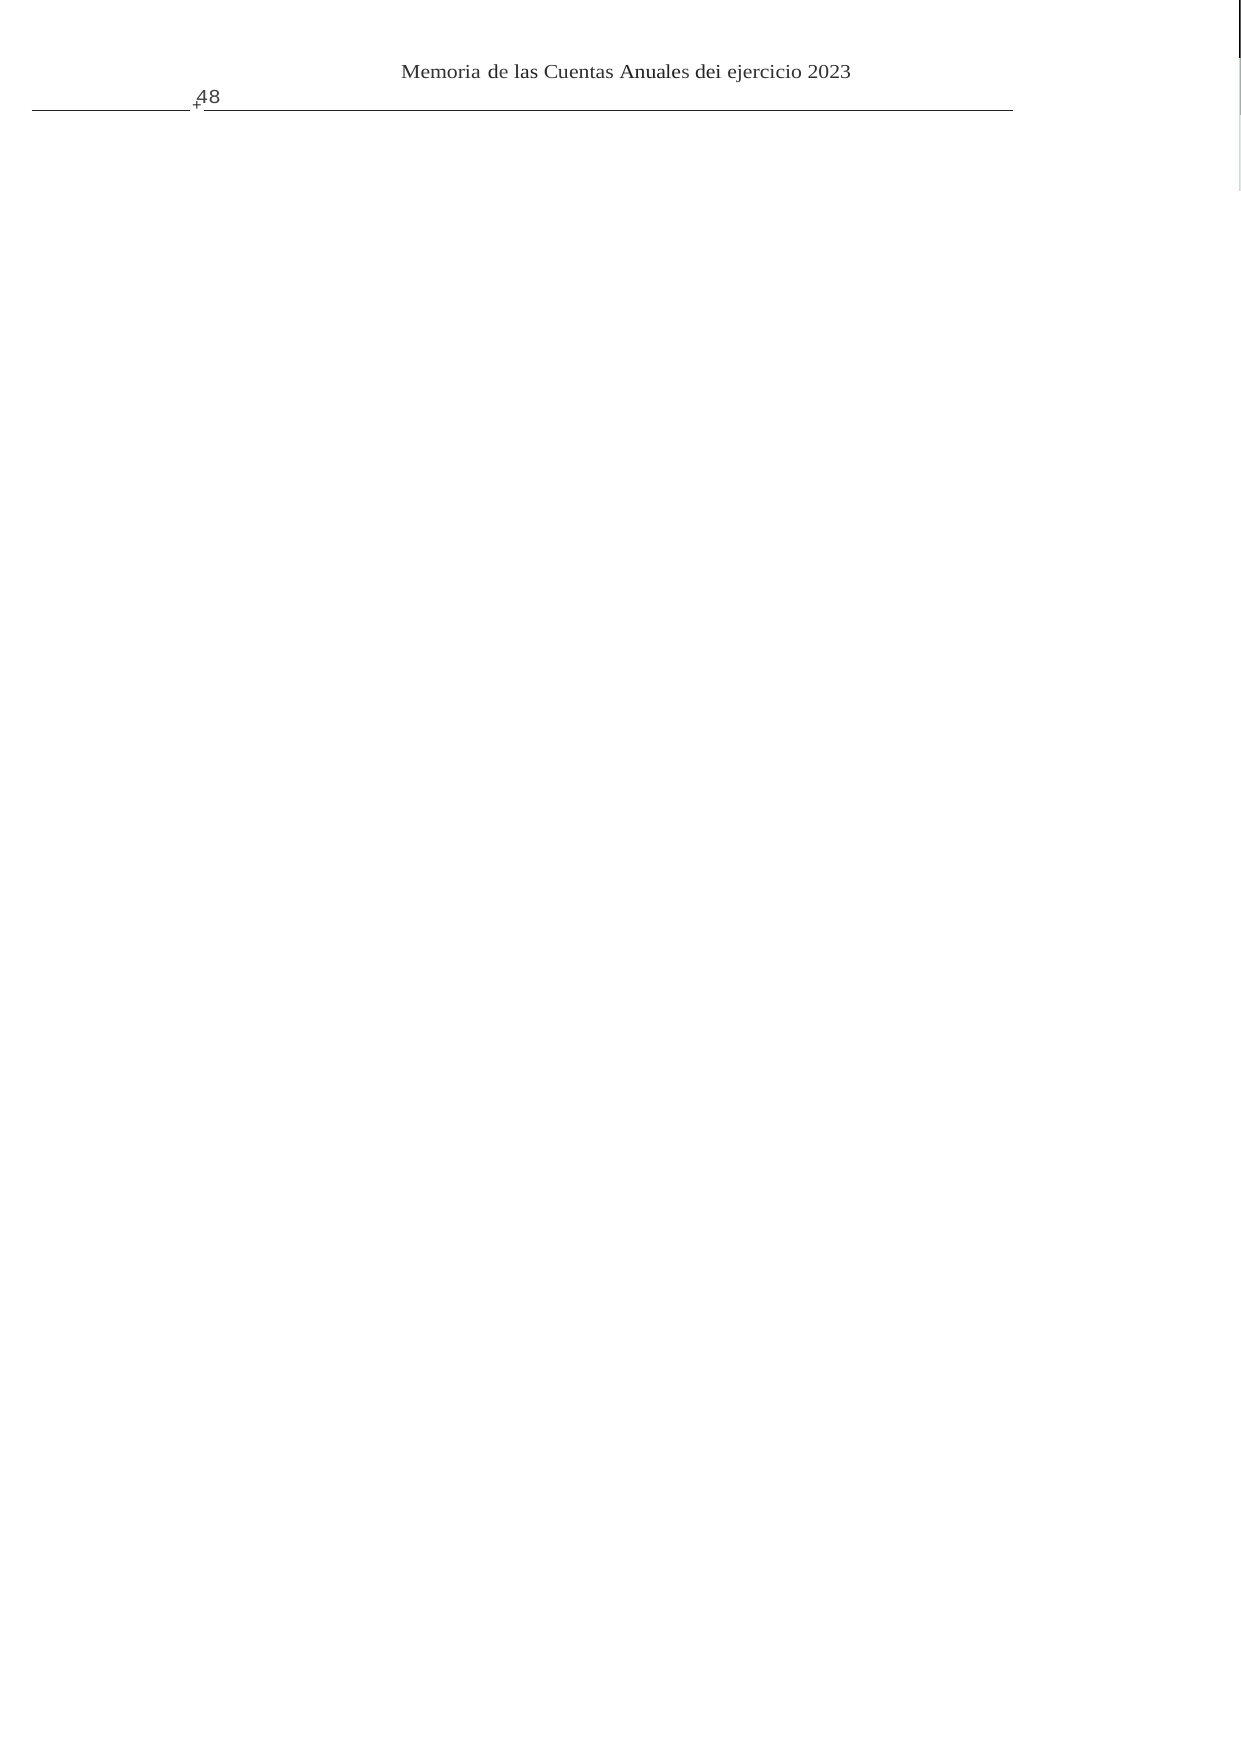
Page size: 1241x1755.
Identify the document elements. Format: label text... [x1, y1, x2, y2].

text 48 [31, 87, 220, 110]
